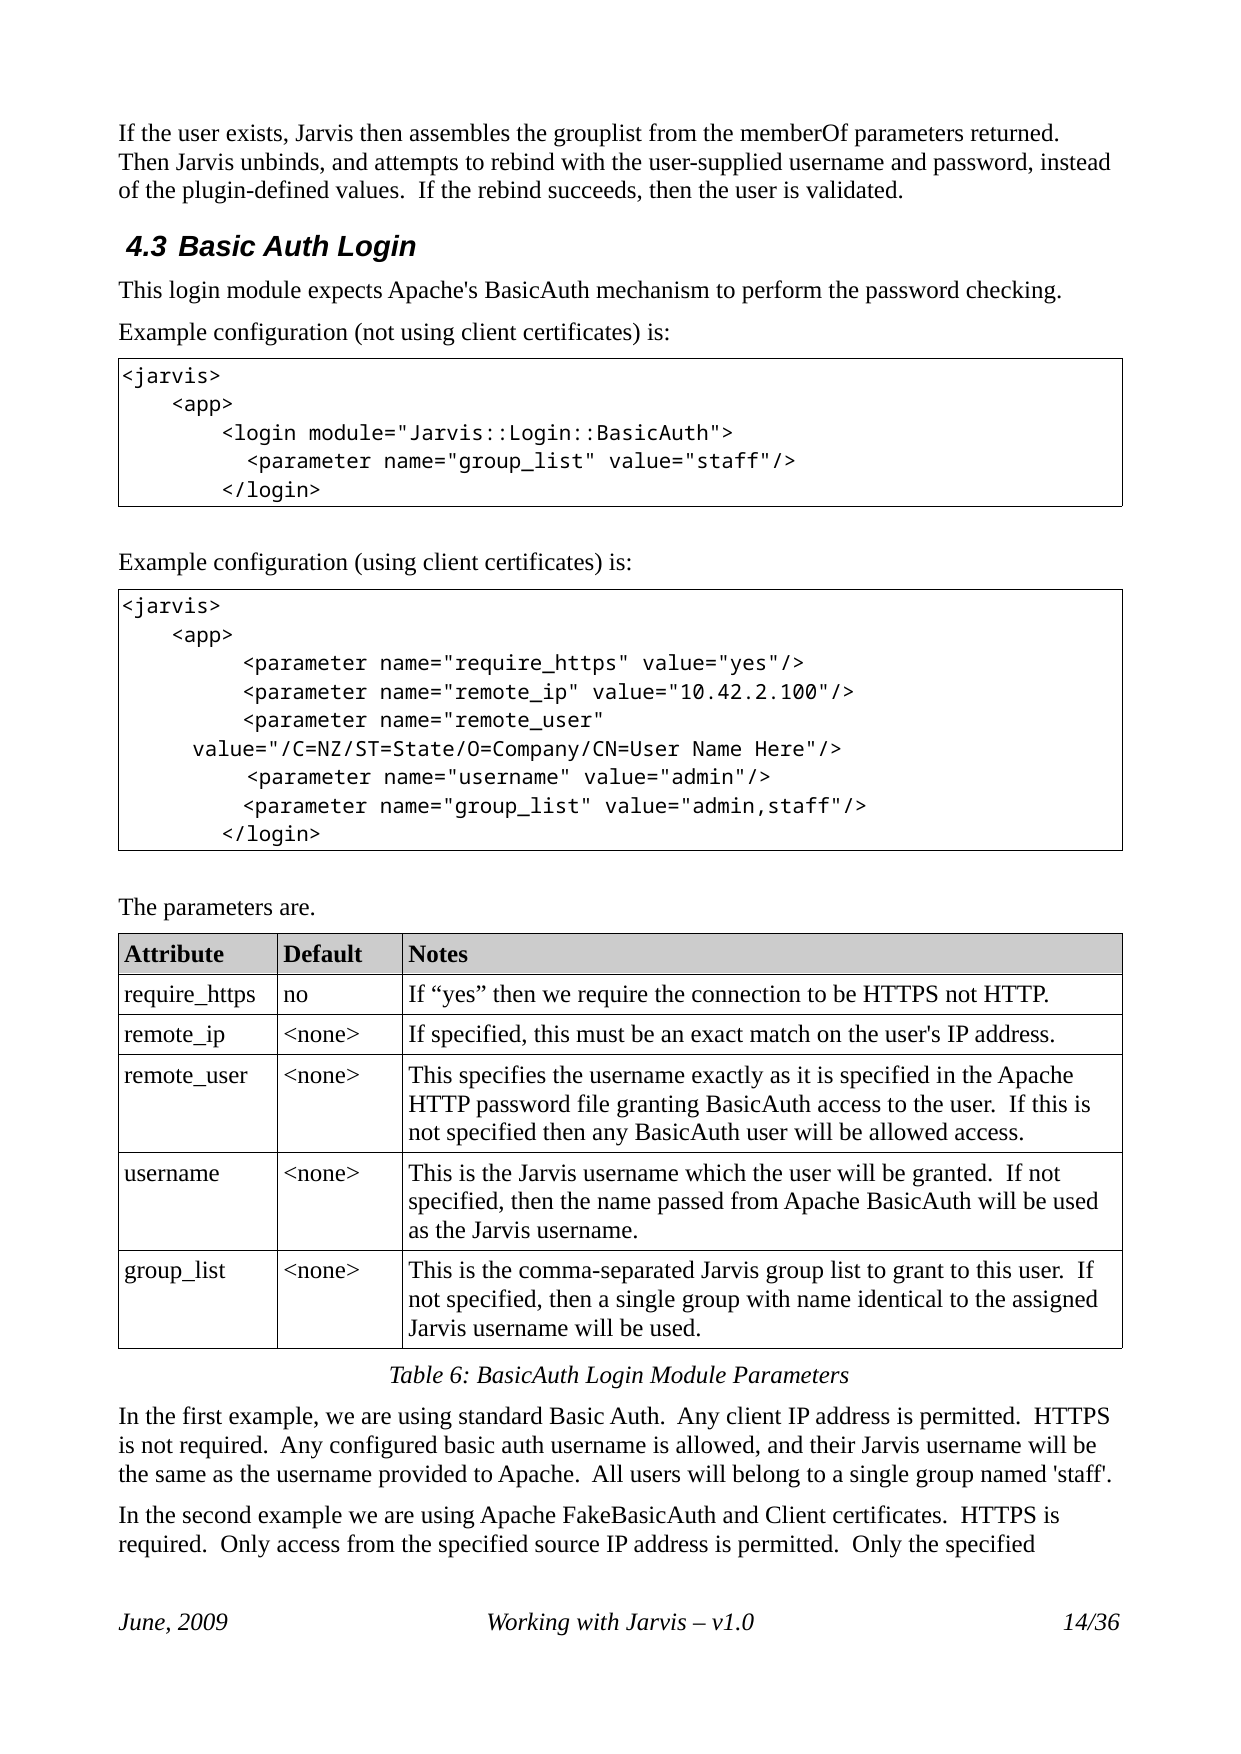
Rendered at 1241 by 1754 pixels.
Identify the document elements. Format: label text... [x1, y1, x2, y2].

table_cell require_https [119, 975, 277, 1014]
table_cell <none> [278, 1055, 402, 1152]
text This login module expects Apache's BasicAuth mechanism to perform the password checking. [118, 275, 1122, 304]
table_cell username [119, 1153, 277, 1250]
text <parameter name="remote_ip" value="10.42.2.100"/> [119, 674, 1122, 702]
table_header Attribute [119, 934, 277, 973]
table_cell <none> [278, 1015, 402, 1054]
text Example configuration (using client certificates) is: [118, 547, 1122, 576]
subtitle Basic Auth Login [118, 229, 1122, 263]
text <login module="Jarvis::Login::BasicAuth"> [119, 415, 1122, 443]
text The parameters are. [118, 892, 1122, 921]
text value="/C=NZ/ST=State/O=Company/CN=User Name Here"/> [119, 731, 1122, 759]
table_header Default [278, 934, 402, 973]
text <parameter name="group_list" value="staff"/> [119, 443, 1122, 472]
text <jarvis> [119, 359, 1122, 386]
table_cell This is the Jarvis username which the user will be granted. If not specified, then the name passed from Apache BasicAuth will be used as the Jarvis username. [403, 1153, 1122, 1250]
text Table 6: BasicAuth Login Module Parameters [118, 1360, 1122, 1389]
text <parameter name="group_list" value="admin,staff"/> [119, 788, 1122, 816]
text In the second example we are using Apache FakeBasicAuth and Client certificates. HTTPS is required. Only access from the specified source IP address is permitted. Only the specified [118, 1500, 1122, 1558]
text In the first example, we are using standard Basic Auth. Any client IP address is permitted. HTTPS is not required. Any configured basic auth username is allowed, and their Jarvis username will be the same as the username provided to Apache. All users will belong to a single group named 'staff'. [118, 1401, 1122, 1488]
table_cell remote_user [119, 1055, 277, 1152]
text If the user exists, Jarvis then assembles the grouplist from the memberOf parameters returned. Then Jarvis unbinds, and attempts to rebind with the user-supplied username and password, instead of the plugin-defined values. If the rebind succeeds, then the user is validated. [118, 118, 1122, 204]
text </login> [119, 816, 1122, 850]
table_cell This specifies the username exactly as it is specified in the Apache HTTP password file granting BasicAuth access to the user. If this is not specified then any BasicAuth user will be allowed access. [403, 1055, 1122, 1152]
text <jarvis> [119, 590, 1122, 617]
text <parameter name="username" value="admin"/> [119, 759, 1122, 788]
table_cell no [278, 975, 402, 1014]
table_cell This is the comma-separated Jarvis group list to grant to this user. If not specified, then a single group with name identical to the assigned Jarvis username will be used. [403, 1251, 1122, 1347]
text <app> [119, 617, 1122, 646]
text <app> [119, 386, 1122, 415]
text <parameter name="require_https" value="yes"/> [119, 646, 1122, 674]
table_header Notes [403, 934, 1122, 973]
table_cell group_list [119, 1251, 277, 1347]
table_cell remote_ip [119, 1015, 277, 1054]
table_cell If “yes” then we require the connection to be HTTPS not HTTP. [403, 975, 1122, 1014]
text Example configuration (not using client certificates) is: [118, 317, 1122, 345]
table_cell If specified, this must be an exact match on the user's IP address. [403, 1015, 1122, 1054]
text </login> [119, 472, 1122, 506]
text <parameter name="remote_user" [119, 702, 1122, 731]
table_cell <none> [278, 1251, 402, 1347]
table_cell <none> [278, 1153, 402, 1250]
